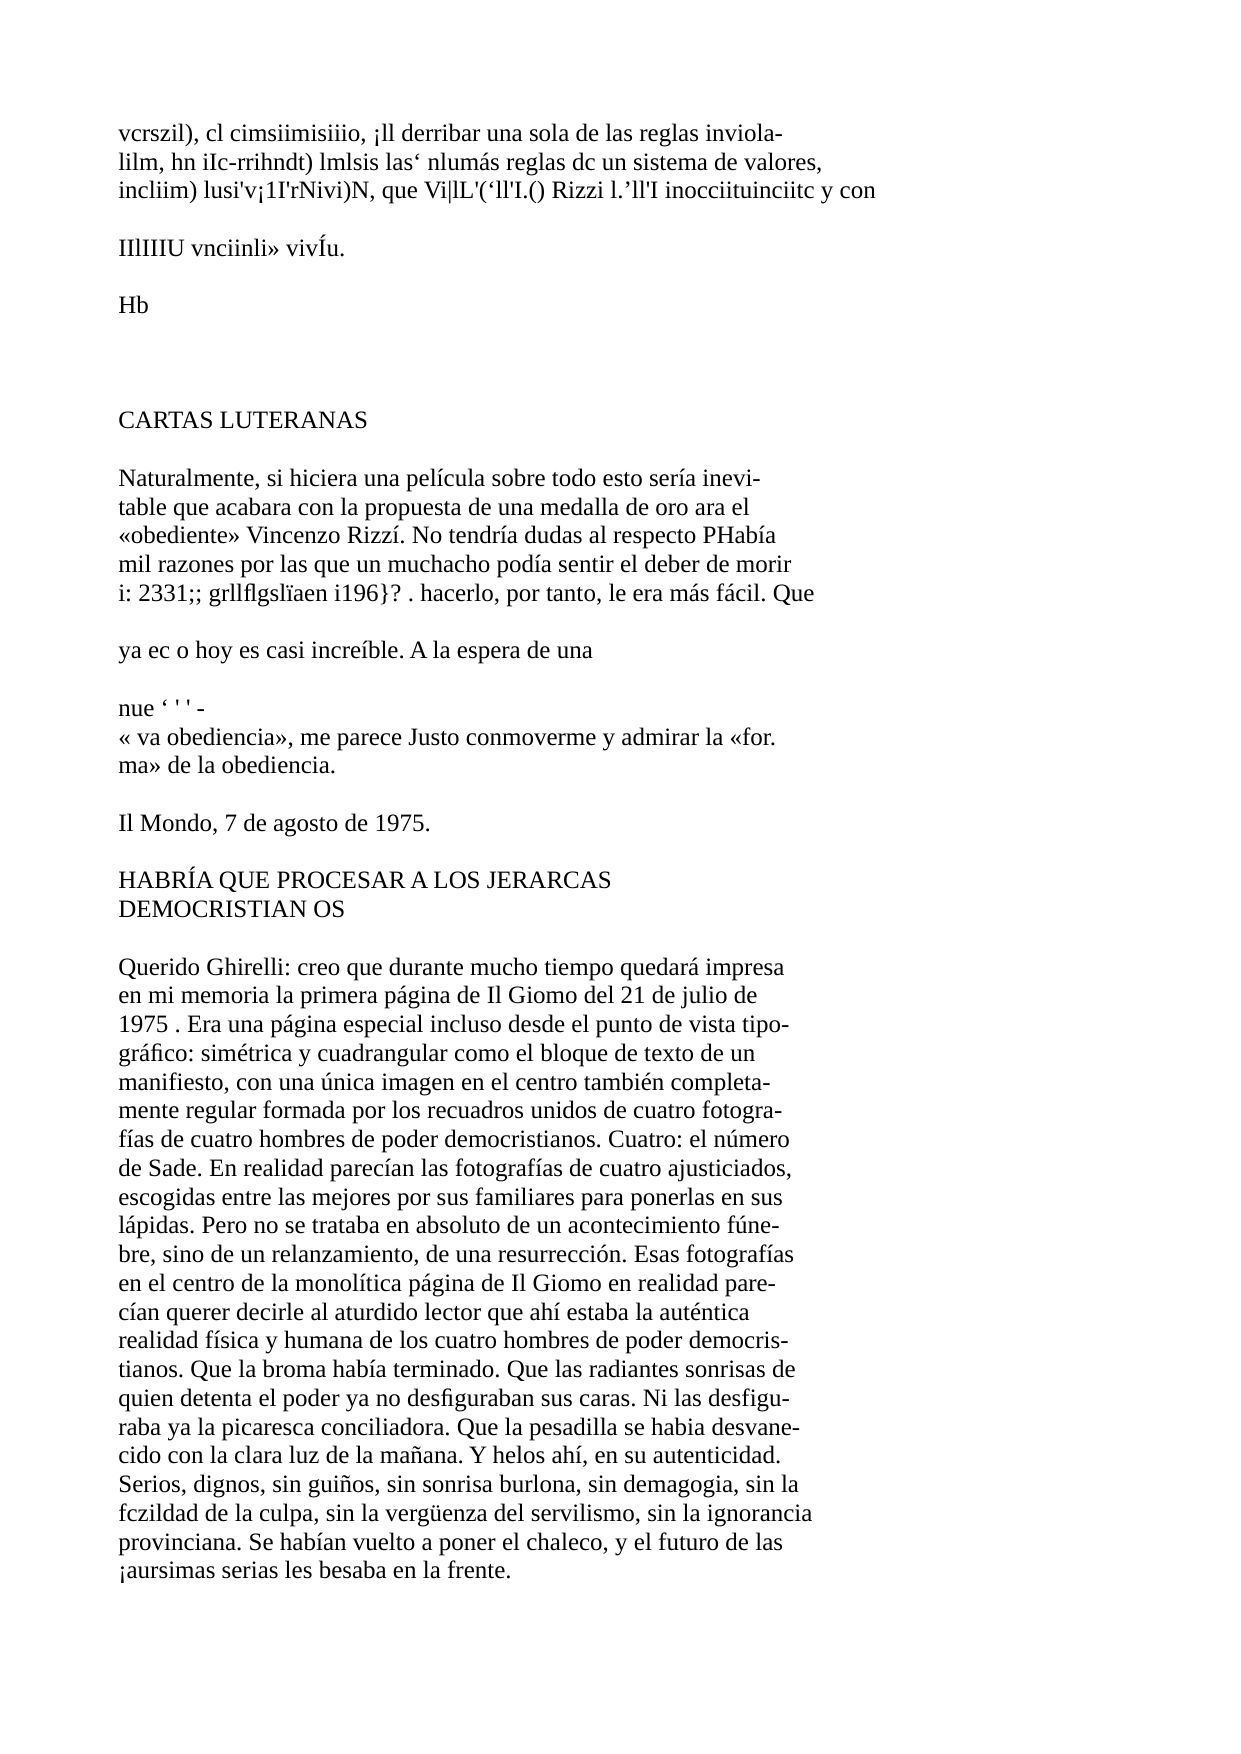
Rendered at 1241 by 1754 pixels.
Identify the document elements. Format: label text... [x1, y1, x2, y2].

text lilm, hn iIc-rrihndt) lmlsis las‘ nlumás reglas dc un sistema de valores, [118, 147, 1122, 176]
text « va obediencia», me parece Justo conmoverme y admirar la «for. [118, 722, 1122, 751]
text Hb [118, 291, 1122, 319]
text vcrszil), cl cimsiimisiiio, ¡ll derribar una sola de las reglas inviola- [118, 118, 1122, 147]
text IIlIIIU vnciinli» vivÍu. [118, 233, 1122, 262]
text raba ya la picaresca conciliadora. Que la pesadilla se habia desvane- [118, 1412, 1122, 1441]
text bre, sino de un relanzamiento, de una resurrección. Esas fotografías [118, 1239, 1122, 1268]
text lápidas. Pero no se trataba en absoluto de un acontecimiento fúne- [118, 1211, 1122, 1239]
text Querido Ghirelli: creo que durante mucho tiempo quedará impresa [118, 952, 1122, 981]
text cían querer decirle al aturdido lector que ahí estaba la auténtica [118, 1297, 1122, 1326]
text i: 2331;; grllﬂgslïaen i196}? . hacerlo, por tanto, le era más fácil. Que [118, 578, 1122, 607]
text cido con la clara luz de la mañana. Y helos ahí, en su autenticidad. [118, 1441, 1122, 1469]
text HABRÍA QUE PROCESAR A LOS JERARCAS [118, 866, 1122, 894]
text Naturalmente, si hiciera una película sobre todo esto sería inevi- [118, 463, 1122, 492]
text DEMOCRISTIAN OS [118, 894, 1122, 923]
text mente regular formada por los recuadros unidos de cuatro fotogra- [118, 1096, 1122, 1124]
text gráﬁco: simétrica y cuadrangular como el bloque de texto de un [118, 1038, 1122, 1067]
text Il Mondo, 7 de agosto de 1975. [118, 808, 1122, 837]
text nue ‘ ' ' - [118, 693, 1122, 722]
text fías de cuatro hombres de poder democristianos. Cuatro: el número [118, 1124, 1122, 1153]
text «obediente» Vincenzo Rizzí. No tendría dudas al respecto PHabía [118, 521, 1122, 549]
text quien detenta el poder ya no desﬁguraban sus caras. Ni las desfigu- [118, 1383, 1122, 1412]
text provinciana. Se habían vuelto a poner el chaleco, y el futuro de las [118, 1527, 1122, 1556]
text incliim) lusi'v¡1I'rNivi)N, que Vi|lL'(‘ll'I.() Rizzi l.’ll'I inocciituinciitc y con [118, 176, 1122, 204]
text table que acabara con la propuesta de una medalla de oro ara el [118, 492, 1122, 521]
text ya ec o hoy es casi increíble. A la espera de una [118, 636, 1122, 664]
text tianos. Que la broma había terminado. Que las radiantes sonrisas de [118, 1354, 1122, 1383]
text manifiesto, con una única imagen en el centro también completa- [118, 1067, 1122, 1096]
text en el centro de la monolítica página de Il Giomo en realidad pare- [118, 1268, 1122, 1297]
text mil razones por las que un muchacho podía sentir el deber de morir [118, 549, 1122, 578]
text ma» de la obediencia. [118, 751, 1122, 779]
text fczildad de la culpa, sin la vergüenza del servilismo, sin la ignorancia [118, 1498, 1122, 1527]
text en mi memoria la primera página de Il Giomo del 21 de julio de [118, 981, 1122, 1009]
text escogidas entre las mejores por sus familiares para ponerlas en sus [118, 1182, 1122, 1211]
text CARTAS LUTERANAS [118, 406, 1122, 434]
text de Sade. En realidad parecían las fotografías de cuatro ajusticiados, [118, 1153, 1122, 1182]
text realidad física y humana de los cuatro hombres de poder democris- [118, 1326, 1122, 1354]
text Serios, dignos, sin guiños, sin sonrisa burlona, sin demagogia, sin la [118, 1469, 1122, 1498]
text 1975 . Era una página especial incluso desde el punto de vista tipo- [118, 1009, 1122, 1038]
text ¡aursimas serias les besaba en la frente. [118, 1556, 1122, 1584]
